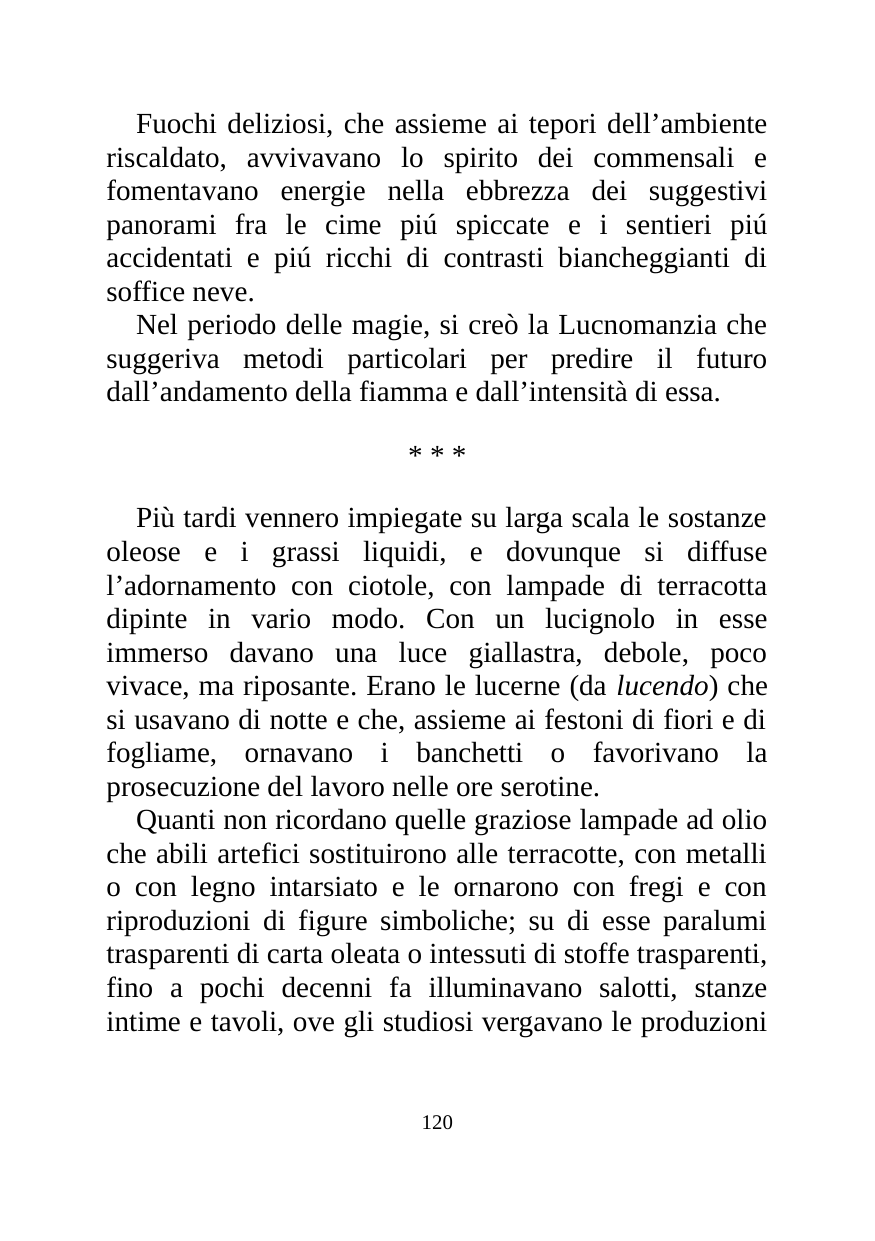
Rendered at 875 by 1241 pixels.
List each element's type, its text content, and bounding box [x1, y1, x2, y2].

text Quanti non ricordano quelle graziose lampade ad olio che abili artefici sostituirono alle terracotte, con metalli o con legno intarsiato e le ornarono con fregi e con riproduzioni di figure simboliche; su di esse paralumi trasparenti di carta oleata o intessuti di stoffe trasparenti, fino a pochi decenni fa illuminavano salotti, stanze intime e tavoli, ove gli studiosi vergavano le produzioni [106, 802, 768, 1037]
text Nel periodo delle magie, si creò la Lucnomanzia che suggeriva metodi particolari per predire il futuro dall’andamento della fiamma e dall’intensità di essa. [106, 307, 768, 408]
text Fuochi deliziosi, che assieme ai tepori dell’ambiente riscaldato, avvivavano lo spirito dei commensali e fomentavano energie nella ebbrezza dei suggestivi panorami fra le cime piú spiccate e i sentieri piú accidentati e piú ricchi di contrasti biancheggianti di soffice neve. [106, 106, 768, 307]
text * * * [106, 438, 768, 471]
text Più tardi vennero impiegate su larga scala le sostanze oleose e i grassi liquidi, e dovunque si diffuse l’adornamento con ciotole, con lampade di terracotta dipinte in vario modo. Con un lucignolo in esse immerso davano una luce giallastra, debole, poco vivace, ma riposante. Erano le lucerne (da lucendo) che si usavano di notte e che, assieme ai festoni di fiori e di fogliame, ornavano i banchetti o favorivano la prosecuzione del lavoro nelle ore serotine. [106, 501, 768, 802]
